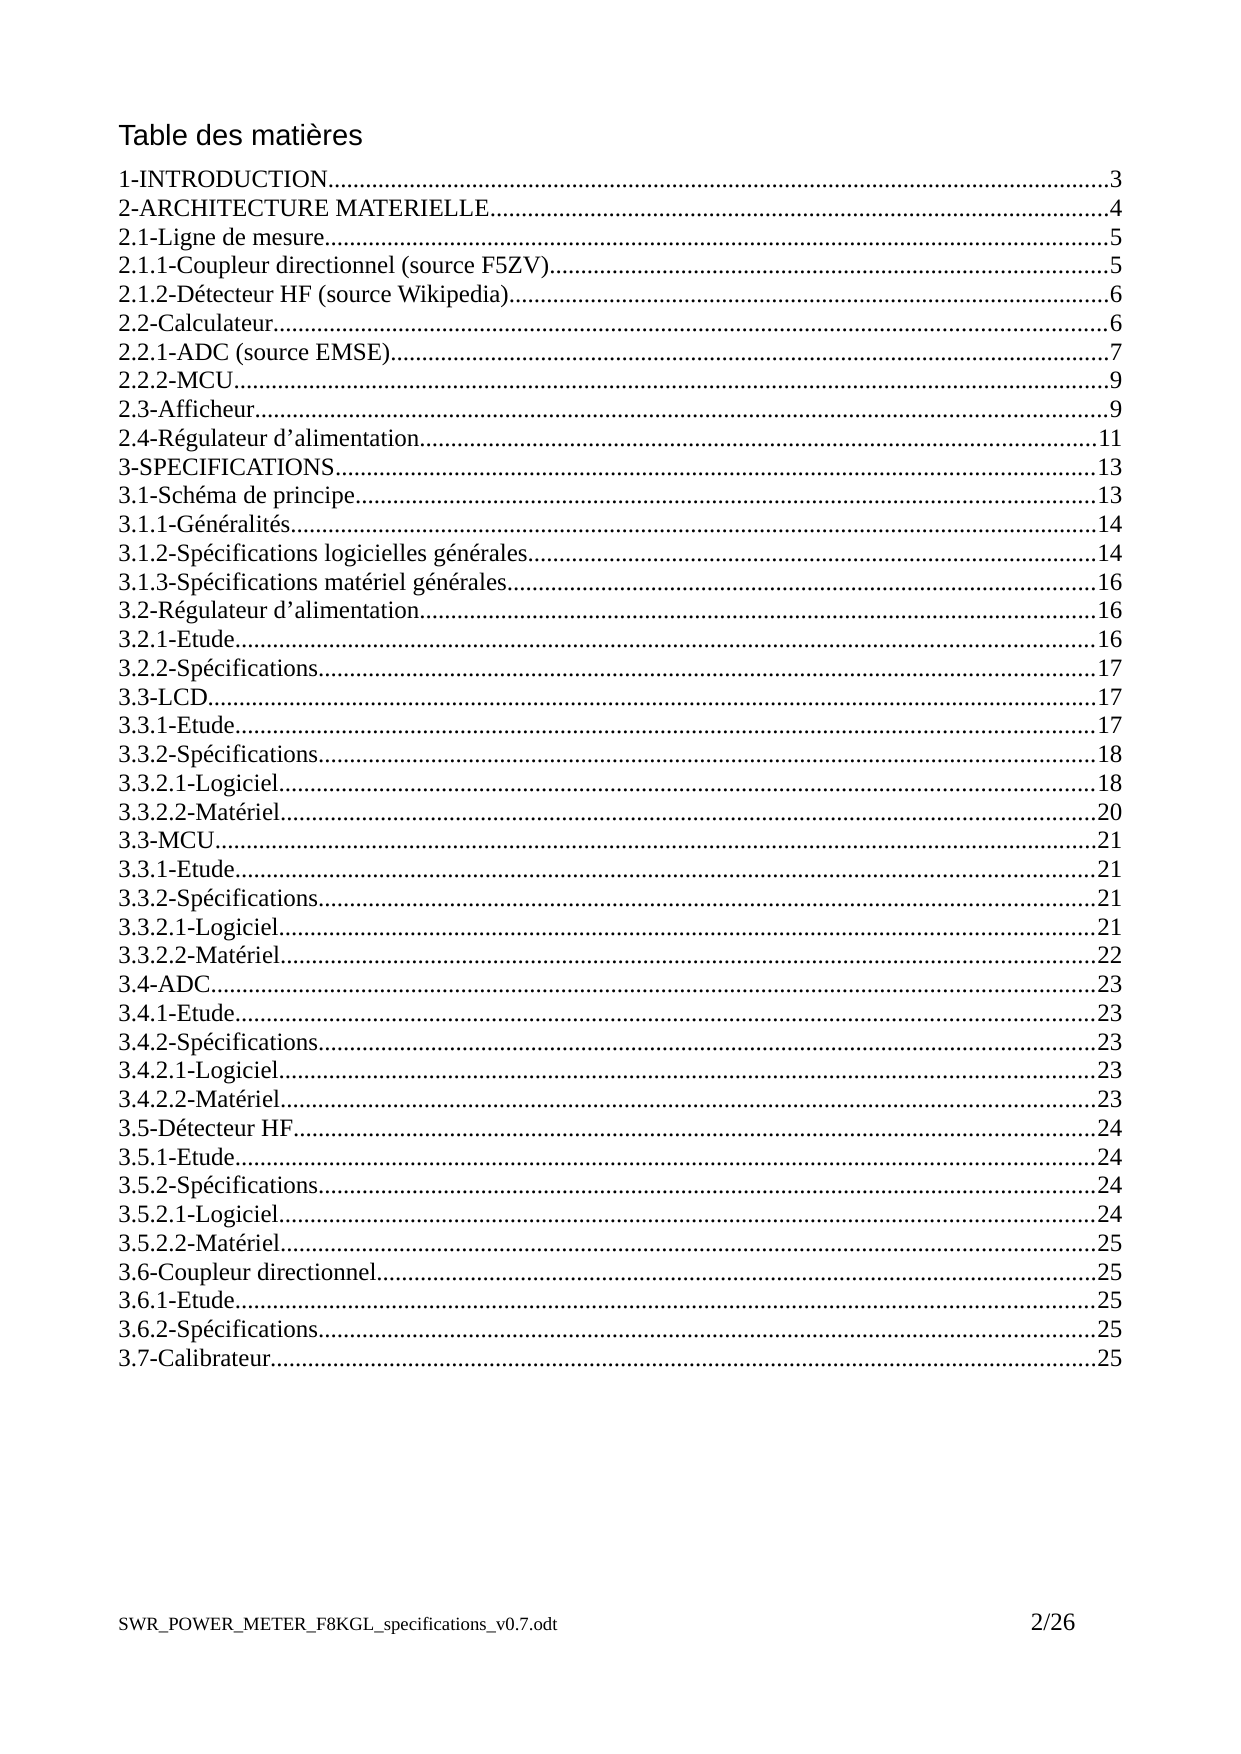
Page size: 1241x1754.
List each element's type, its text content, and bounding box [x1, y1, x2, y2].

text 3.2.1-Etude 16 [118, 624, 1122, 653]
text 3-SPECIFICATIONS 13 [118, 452, 1122, 480]
text 2.1.1-Coupleur directionnel (source F5ZV) 5 [118, 250, 1122, 279]
text 3.3.2-Spécifications 18 [118, 739, 1122, 768]
text 3.4.2.1-Logiciel 23 [118, 1055, 1122, 1084]
text 3.3.1-Etude 21 [118, 854, 1122, 883]
text 3.5.2.1-Logiciel 24 [118, 1199, 1122, 1228]
text 3.1.1-Généralités 14 [118, 509, 1122, 538]
text 3.3.2.2-Matériel 22 [118, 940, 1122, 969]
text 3.2-Régulateur d’alimentation 16 [118, 595, 1122, 624]
text 2.1-Ligne de mesure 5 [118, 222, 1122, 250]
text 3.3.2.1-Logiciel 21 [118, 912, 1122, 940]
text 3.4.1-Etude 23 [118, 998, 1122, 1027]
text 3.6-Coupleur directionnel 25 [118, 1257, 1122, 1285]
text 3.2.2-Spécifications 17 [118, 653, 1122, 682]
text 3.5.1-Etude 24 [118, 1142, 1122, 1170]
text 3.3-LCD 17 [118, 682, 1122, 710]
text 3.3.2.1-Logiciel 18 [118, 768, 1122, 797]
text 3.5-Détecteur HF 24 [118, 1113, 1122, 1142]
text 3.7-Calibrateur 25 [118, 1343, 1122, 1372]
text 3.1.3-Spécifications matériel générales 16 [118, 567, 1122, 595]
subtitle Table des matières [118, 118, 1122, 152]
text 2.4-Régulateur d’alimentation 11 [118, 423, 1122, 452]
text 3.3.2-Spécifications 21 [118, 883, 1122, 912]
text 2.2.1-ADC (source EMSE) 7 [118, 337, 1122, 365]
text 3.5.2.2-Matériel 25 [118, 1228, 1122, 1257]
text 3.4.2.2-Matériel 23 [118, 1084, 1122, 1113]
text 3.1-Schéma de principe 13 [118, 480, 1122, 509]
text 3.6.1-Etude 25 [118, 1285, 1122, 1314]
text 3.6.2-Spécifications 25 [118, 1314, 1122, 1343]
text 2.2.2-MCU 9 [118, 365, 1122, 394]
text 3.5.2-Spécifications 24 [118, 1170, 1122, 1199]
text 3.3-MCU 21 [118, 825, 1122, 854]
text 3.1.2-Spécifications logicielles générales 14 [118, 538, 1122, 567]
text 3.3.2.2-Matériel 20 [118, 797, 1122, 825]
text 3.4.2-Spécifications 23 [118, 1027, 1122, 1055]
text 2.2-Calculateur 6 [118, 308, 1122, 337]
text 3.3.1-Etude 17 [118, 710, 1122, 739]
text 1-INTRODUCTION 3 [118, 164, 1122, 193]
text 2-ARCHITECTURE MATERIELLE 4 [118, 193, 1122, 222]
text 3.4-ADC 23 [118, 969, 1122, 998]
text 2.1.2-Détecteur HF (source Wikipedia) 6 [118, 279, 1122, 308]
text 2.3-Afficheur 9 [118, 394, 1122, 423]
